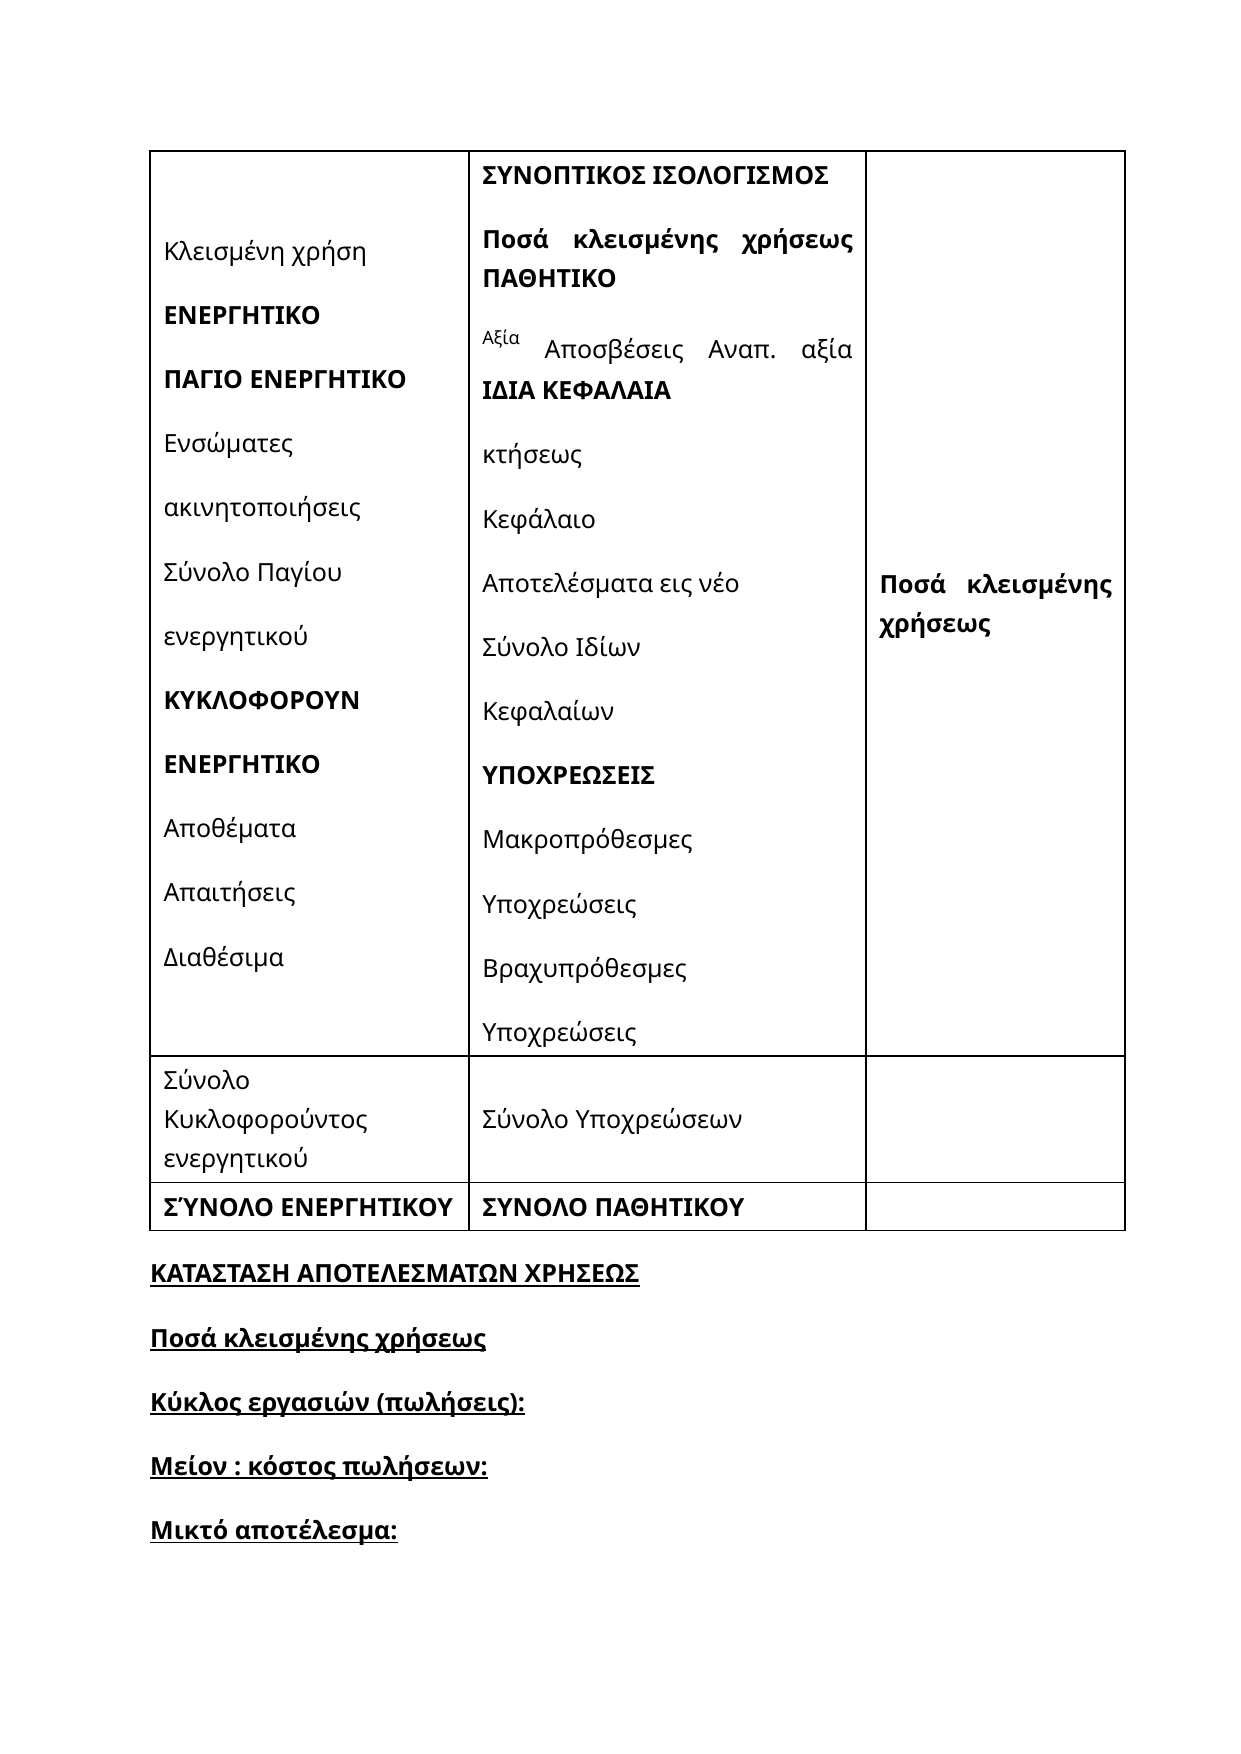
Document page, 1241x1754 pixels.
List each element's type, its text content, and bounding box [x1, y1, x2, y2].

table_cell ΣΎΝΟΛΟ ΕΝΕΡΓΗΤΙΚΟΥ [151, 1183, 468, 1229]
table_header Ποσά κλεισμένης χρήσεως [867, 152, 1124, 1055]
table_cell Σύνολο Υποχρεώσεων [470, 1057, 865, 1181]
text Κύκλος εργασιών (πωλήσεις): [150, 1384, 1090, 1418]
table_header Κλεισμένη χρήση ΕΝΕΡΓΗΤΙΚΟ ΠΑΓΙΟ ΕΝΕΡΓΗΤΙΚΟ Ενσώματες ακινητοποιήσεις Σύνολο Παγίου ενεργητικού ΚΥΚΛΟΦΟΡΟΥΝ ΕΝΕΡΓΗΤΙΚΟ Αποθέματα Απαιτήσεις Διαθέσιμα [151, 152, 468, 1055]
text Ποσά κλεισμένης χρήσεως [150, 1320, 1090, 1354]
table_cell [867, 1057, 1124, 1181]
text Μικτό αποτέλεσμα: [150, 1513, 1090, 1547]
text ΚΑΤΑΣΤΑΣΗ ΑΠΟΤΕΛΕΣΜΑΤΩΝ ΧΡΗΣΕΩΣ [150, 1256, 1090, 1290]
text Μείον : κόστος πωλήσεων: [150, 1449, 1090, 1483]
table_cell Σύνολο Κυκλοφορούντος ενεργητικού [151, 1057, 468, 1181]
table_header ΣΥΝΟΠΤΙΚΟΣ ΙΣΟΛΟΓΙΣΜΟΣ Ποσά κλεισμένης χρήσεως ΠΑΘΗΤΙΚΟ Αξία Αποσβέσεις Αναπ. αξία ΙΔΙΑ ΚΕΦΑΛΑΙΑ κτήσεως Κεφάλαιο Αποτελέσματα εις νέο Σύνολο Ιδίων Κεφαλαίων ΥΠΟΧΡΕΩΣΕΙΣ Μακροπρόθεσμες Υποχρεώσεις Βραχυπρόθεσμες Υποχρεώσεις [470, 152, 865, 1055]
table_cell [867, 1183, 1124, 1229]
table_cell ΣΥΝΟΛΟ ΠΑΘΗΤΙΚΟΥ [470, 1183, 865, 1229]
